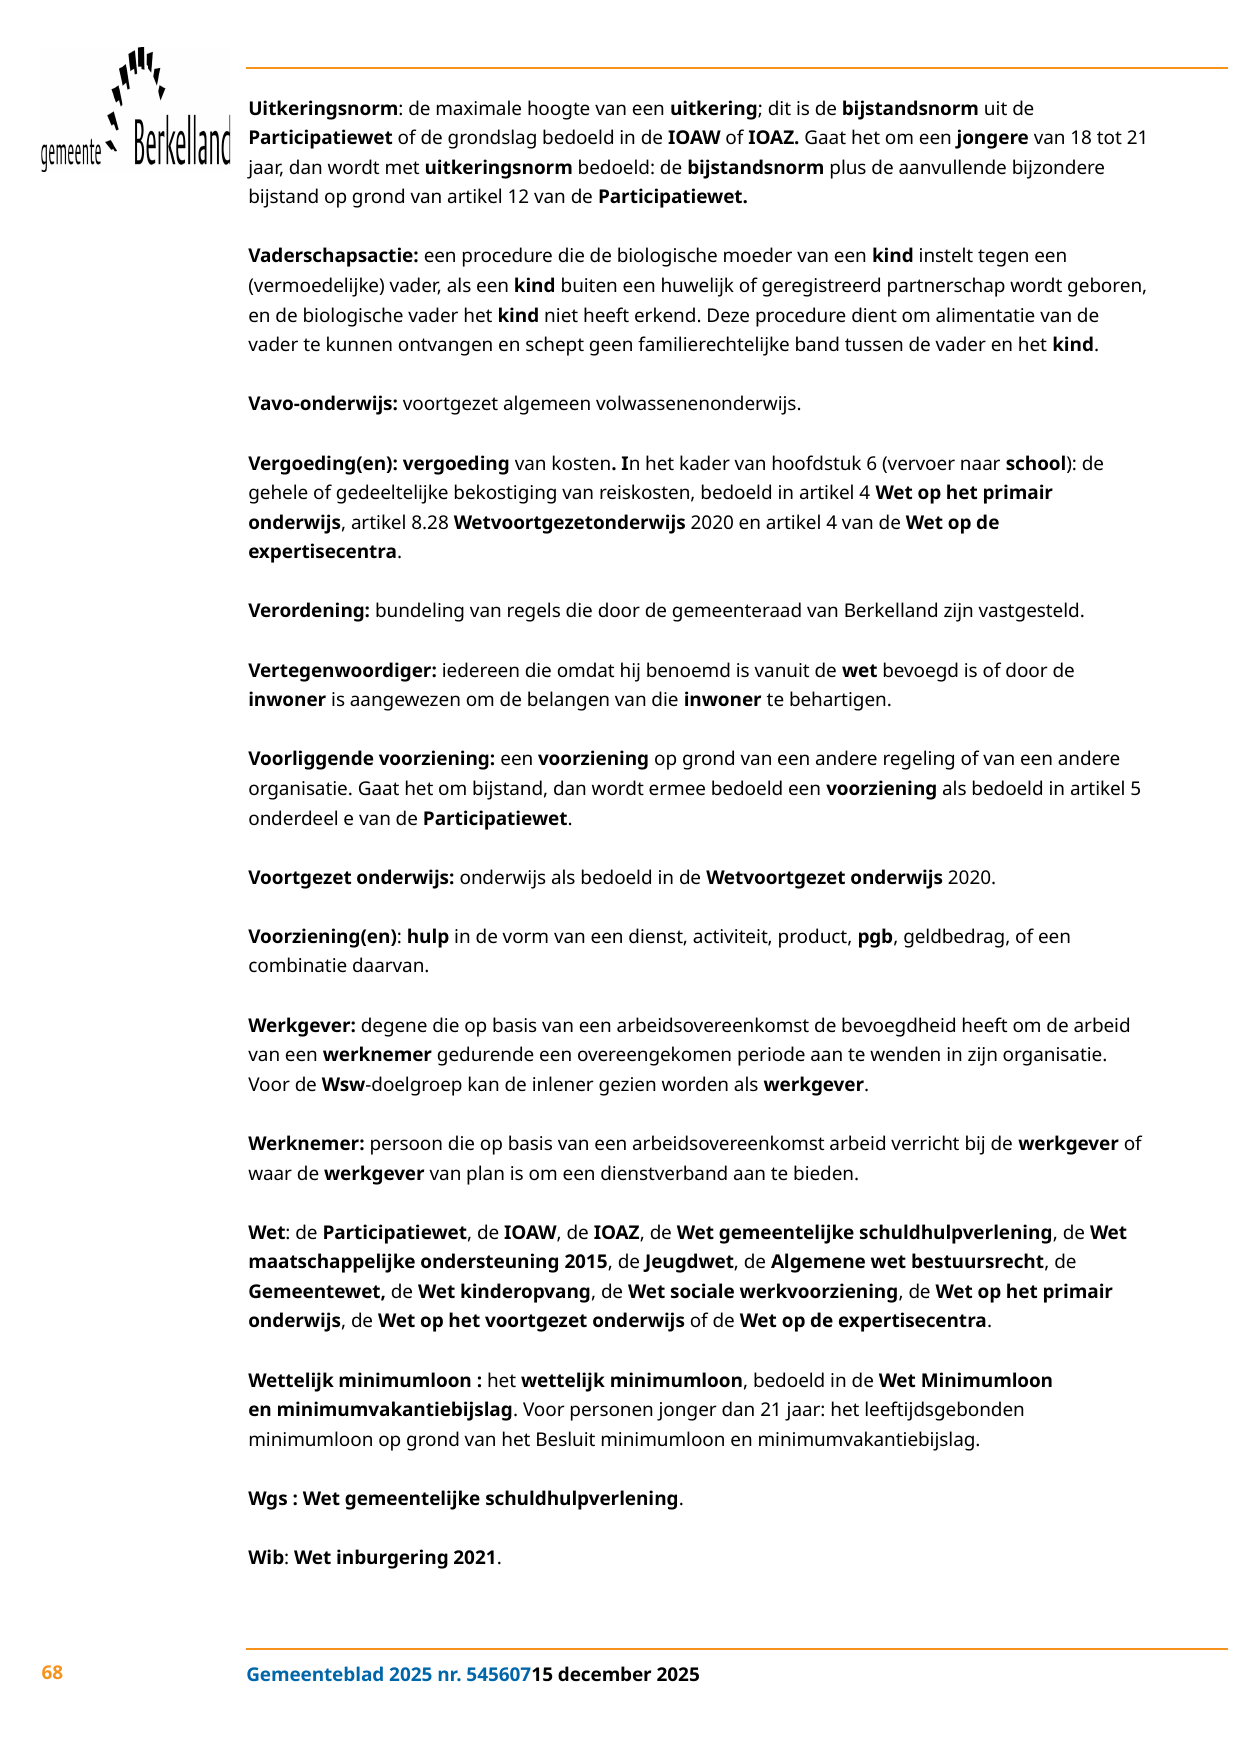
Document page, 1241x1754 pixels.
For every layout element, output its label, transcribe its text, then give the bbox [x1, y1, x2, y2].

text Voorziening(en): hulp in de vorm van een dienst, activiteit, product, pgb, geldbedrag, of een combinatie daarvan. [248, 923, 1152, 978]
text Wib: Wet inburgering 2021. [248, 1544, 1152, 1570]
text Uitkeringsnorm: de maximale hoogte van een uitkering; dit is de bijstandsnorm uit de Participatiewet of de grondslag bedoeld in de IOAW of IOAZ. Gaat het om een jongere van 18 tot 21 jaar, dan wordt met uitkeringsnorm bedoeld: de bijstandsnorm plus de aanvullende bijzondere bijstand op grond van artikel 12 van de Participatiewet. [248, 95, 1152, 209]
text Voortgezet onderwijs: onderwijs als bedoeld in de Wetvoortgezet onderwijs 2020. [248, 864, 1152, 890]
text Wgs : Wet gemeentelijke schuldhulpverlening. [248, 1485, 1152, 1511]
text Vergoeding(en): vergoeding van kosten. In het kader van hoofdstuk 6 (vervoer naar school): de gehele of gedeeltelijke bekostiging van reiskosten, bedoeld in artikel 4 Wet op het primair onderwijs, artikel 8.28 Wetvoortgezetonderwijs 2020 en artikel 4 van de Wet op de expertisecentra. [248, 450, 1152, 564]
text Wet: de Participatiewet, de IOAW, de IOAZ, de Wet gemeentelijke schuldhulpverlening, de Wet maatschappelijke ondersteuning 2015, de Jeugdwet, de Algemene wet bestuursrecht, de Gemeentewet, de Wet kinderopvang, de Wet sociale werkvoorziening, de Wet op het primair onderwijs, de Wet op het voortgezet onderwijs of de Wet op de expertisecentra. [248, 1219, 1152, 1333]
text Werknemer: persoon die op basis van een arbeidsovereenkomst arbeid verricht bij de werkgever of waar de werkgever van plan is om een dienstverband aan te bieden. [248, 1130, 1152, 1186]
picture [41, 47, 231, 172]
text Wettelijk minimumloon : het wettelijk minimumloon, bedoeld in de Wet Minimumloon en minimumvakantiebijslag. Voor personen jonger dan 21 jaar: het leeftijdsgebonden minimumloon op grond van het Besluit minimumloon en minimumvakantiebijslag. [248, 1367, 1152, 1452]
text Verordening: bundeling van regels die door de gemeenteraad van Berkelland zijn vastgesteld. [248, 598, 1152, 623]
text Vaderschapsactie: een procedure die de biologische moeder van een kind instelt tegen een (vermoedelijke) vader, als een kind buiten een huwelijk of geregistreerd partnerschap wordt geboren, en de biologische vader het kind niet heeft erkend. Deze procedure dient om alimentatie van de vader te kunnen ontvangen en schept geen familierechtelijke band tussen de vader en het kind. [248, 243, 1152, 357]
text Werkgever: degene die op basis van een arbeidsovereenkomst de bevoegdheid heeft om de arbeid van een werknemer gedurende een overeengekomen periode aan te wenden in zijn organisatie. Voor de Wsw-doelgroep kan de inlener gezien worden als werkgever. [248, 1012, 1152, 1097]
text Vavo-onderwijs: voortgezet algemeen volwassenenonderwijs. [248, 391, 1152, 416]
text Voorliggende voorziening: een voorziening op grond van een andere regeling of van een andere organisatie. Gaat het om bijstand, dan wordt ermee bedoeld een voorziening als bedoeld in artikel 5 onderdeel e van de Participatiewet. [248, 746, 1152, 831]
text Vertegenwoordiger: iedereen die omdat hij benoemd is vanuit de wet bevoegd is of door de inwoner is aangewezen om de belangen van die inwoner te behartigen. [248, 657, 1152, 712]
